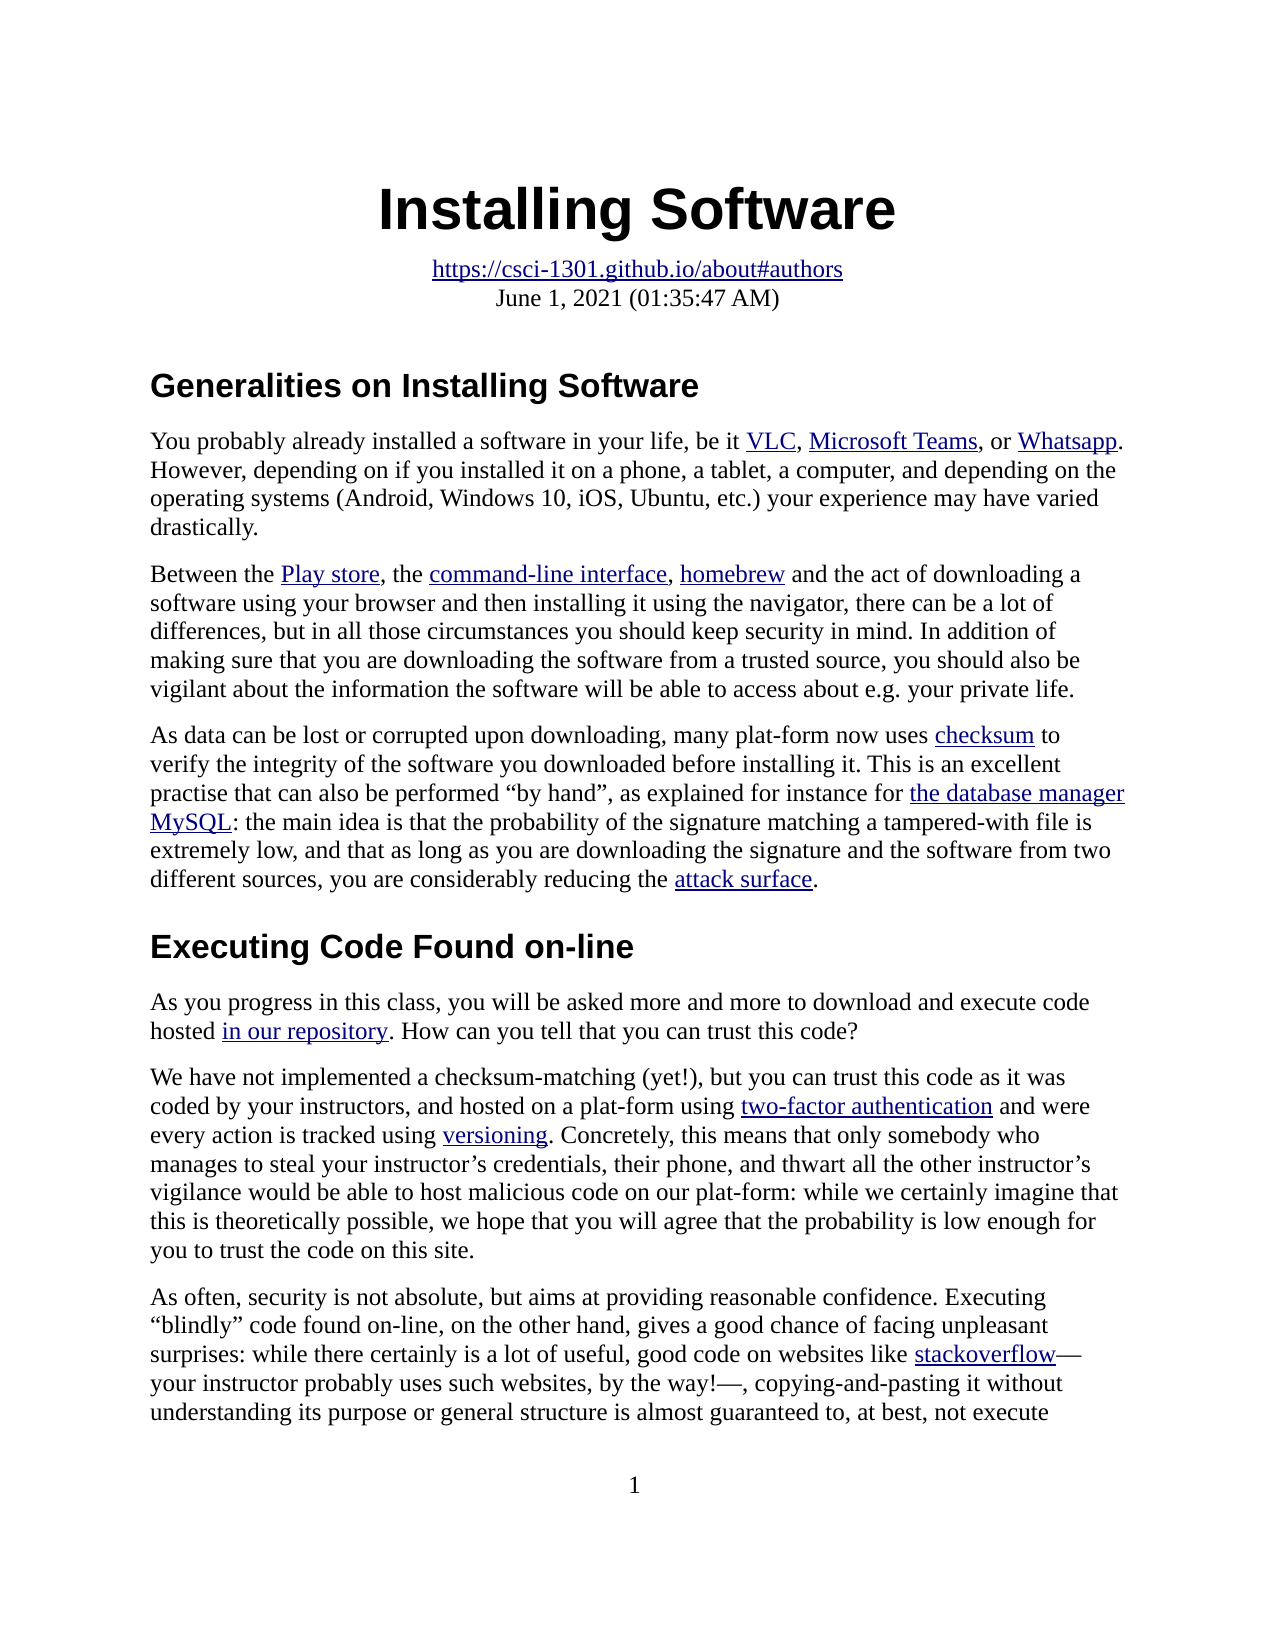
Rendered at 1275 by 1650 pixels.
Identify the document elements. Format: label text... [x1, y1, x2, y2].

text June 1, 2021 (01:35:47 AM) [150, 283, 1125, 312]
title Installing Software [150, 175, 1125, 242]
text You probably already installed a software in your life, be it VLC, Microsoft Teams, or Whatsapp. However, depending on if you installed it on a phone, a tablet, a computer, and depending on the operating systems (Android, Windows 10, iOS, Ubuntu, etc.) your experience may have varied drastically. [150, 426, 1125, 541]
text Between the Play store, the command-line interface, homebrew and the act of downloading a software using your browser and then installing it using the navigator, there can be a lot of differences, but in all those circumstances you should keep security in mind. In addition of making sure that you are downloading the software from a trusted source, you should also be vigilant about the information the software will be able to access about e.g. your private life. [150, 559, 1125, 703]
text As data can be lost or corrupted upon downloading, many plat-form now uses checksum to verify the integrity of the software you downloaded before installing it. This is an excellent practise that can also be performed “by hand”, as explained for instance for the database manager MySQL: the main idea is that the probability of the signature matching a tampered-with file is extremely low, and that as long as you are downloading the signature and the software from two different sources, you are considerably reducing the attack surface. [150, 721, 1125, 893]
text As you progress in this class, you will be asked more and more to download and execute code hosted in our repository. How can you tell that you can trust this code? [150, 987, 1125, 1044]
subtitle Generalities on Installing Software [150, 366, 1125, 404]
text We have not implemented a checksum-matching (yet!), but you can trust this code as it was coded by your instructors, and hosted on a plat-form using two-factor authentication and were every action is tracked using versioning. Concretely, this means that only somebody who manages to steal your instructor’s credentials, their phone, and thwart all the other instructor’s vigilance would be able to host malicious code on our plat-form: while we certainly imagine that this is theoretically possible, we hope that you will agree that the probability is low enough for you to trust the code on this site. [150, 1062, 1125, 1264]
text https://csci-1301.github.io/about#authors [150, 254, 1125, 283]
subtitle Executing Code Found on-line [150, 927, 1125, 966]
text As often, security is not absolute, but aims at providing reasonable confidence. Executing “blindly” code found on-line, on the other hand, gives a good chance of facing unpleasant surprises: while there certainly is a lot of useful, good code on websites like stackoverflow—your instructor probably uses such websites, by the way!—, copying-and-pasting it without understanding its purpose or general structure is almost guaranteed to, at best, not execute [150, 1282, 1125, 1425]
